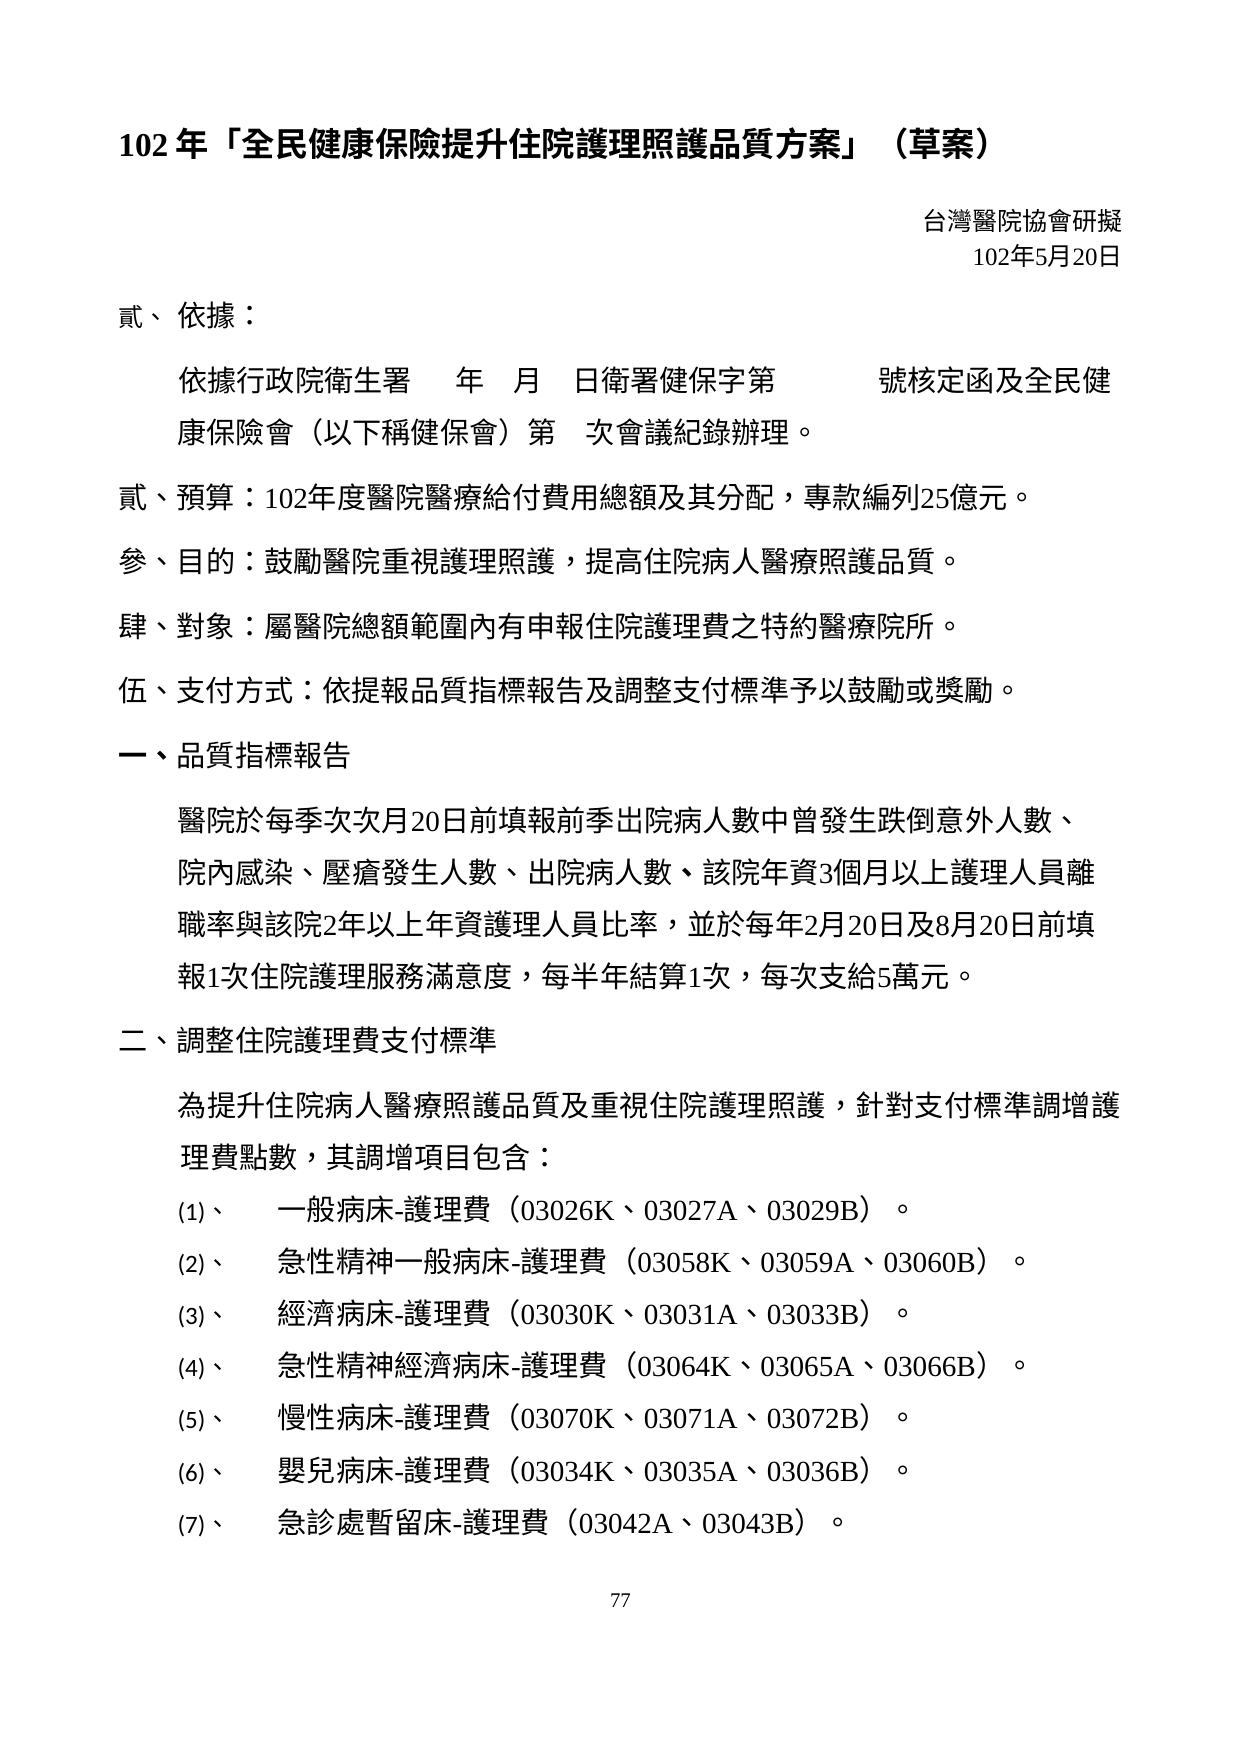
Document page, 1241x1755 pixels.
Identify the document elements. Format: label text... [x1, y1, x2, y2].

text 102年5月20日 [118, 237, 1122, 273]
list 急性精神經濟病床-護理費（03064K、03065A、03066B）。 [177, 1335, 1122, 1387]
text 伍、支付方式：依提報品質指標報告及調整支付標準予以鼓勵或獎勵。 [118, 660, 1122, 712]
text 依據行政院衛生署 年 月 日衛署健保字第 號核定函及全民健康保險會（以下稱健保會）第 次會議紀錄辦理。 [177, 350, 1122, 454]
list 慢性病床-護理費（03070K、03071A、03072B）。 [177, 1387, 1122, 1439]
list 一般病床-護理費（03026K、03027A、03029B）。 [177, 1179, 1122, 1231]
text 台灣醫院協會研擬 [118, 202, 1122, 237]
text 二、調整住院護理費支付標準 [118, 1010, 1122, 1062]
text 肆、對象：屬醫院總額範圍內有申報住院護理費之特約醫療院所。 [118, 596, 1122, 648]
text 一、品質指標報告 [118, 725, 1122, 777]
list 依據： [118, 285, 1122, 337]
list 嬰兒病床-護理費（03034K、03035A、03036B）。 [177, 1439, 1122, 1491]
text 醫院於每季次次月20日前填報前季岀院病人數中曾發生跌倒意外人數、院內感染、壓瘡發生人數、出院病人數、該院年資3個月以上護理人員離職率與該院2年以上年資護理人員比率，並於每年2月20日及8月20日前填報1次住院護理服務滿意度，每半年結算1次，每次支給5萬元。 [177, 789, 1108, 998]
list 急診處暫留床-護理費（03042A、03043B）。 [177, 1491, 1122, 1543]
list 急性精神一般病床-護理費（03058K、03059A、03060B）。 [177, 1231, 1122, 1283]
text 為提升住院病人醫療照護品質及重視住院護理照護，針對支付標準調增護理費點數，其調增項目包含： [177, 1075, 1122, 1179]
text 參、目的：鼓勵醫院重視護理照護，提高住院病人醫療照護品質。 [118, 531, 1122, 583]
text 102年「全民健康保險提升住院護理照護品質方案」（草案） [118, 118, 1122, 166]
text 貳、預算：102年度醫院醫療給付費用總額及其分配，專款編列25億元。 [118, 466, 1122, 518]
list 經濟病床-護理費（03030K、03031A、03033B）。 [177, 1283, 1122, 1335]
